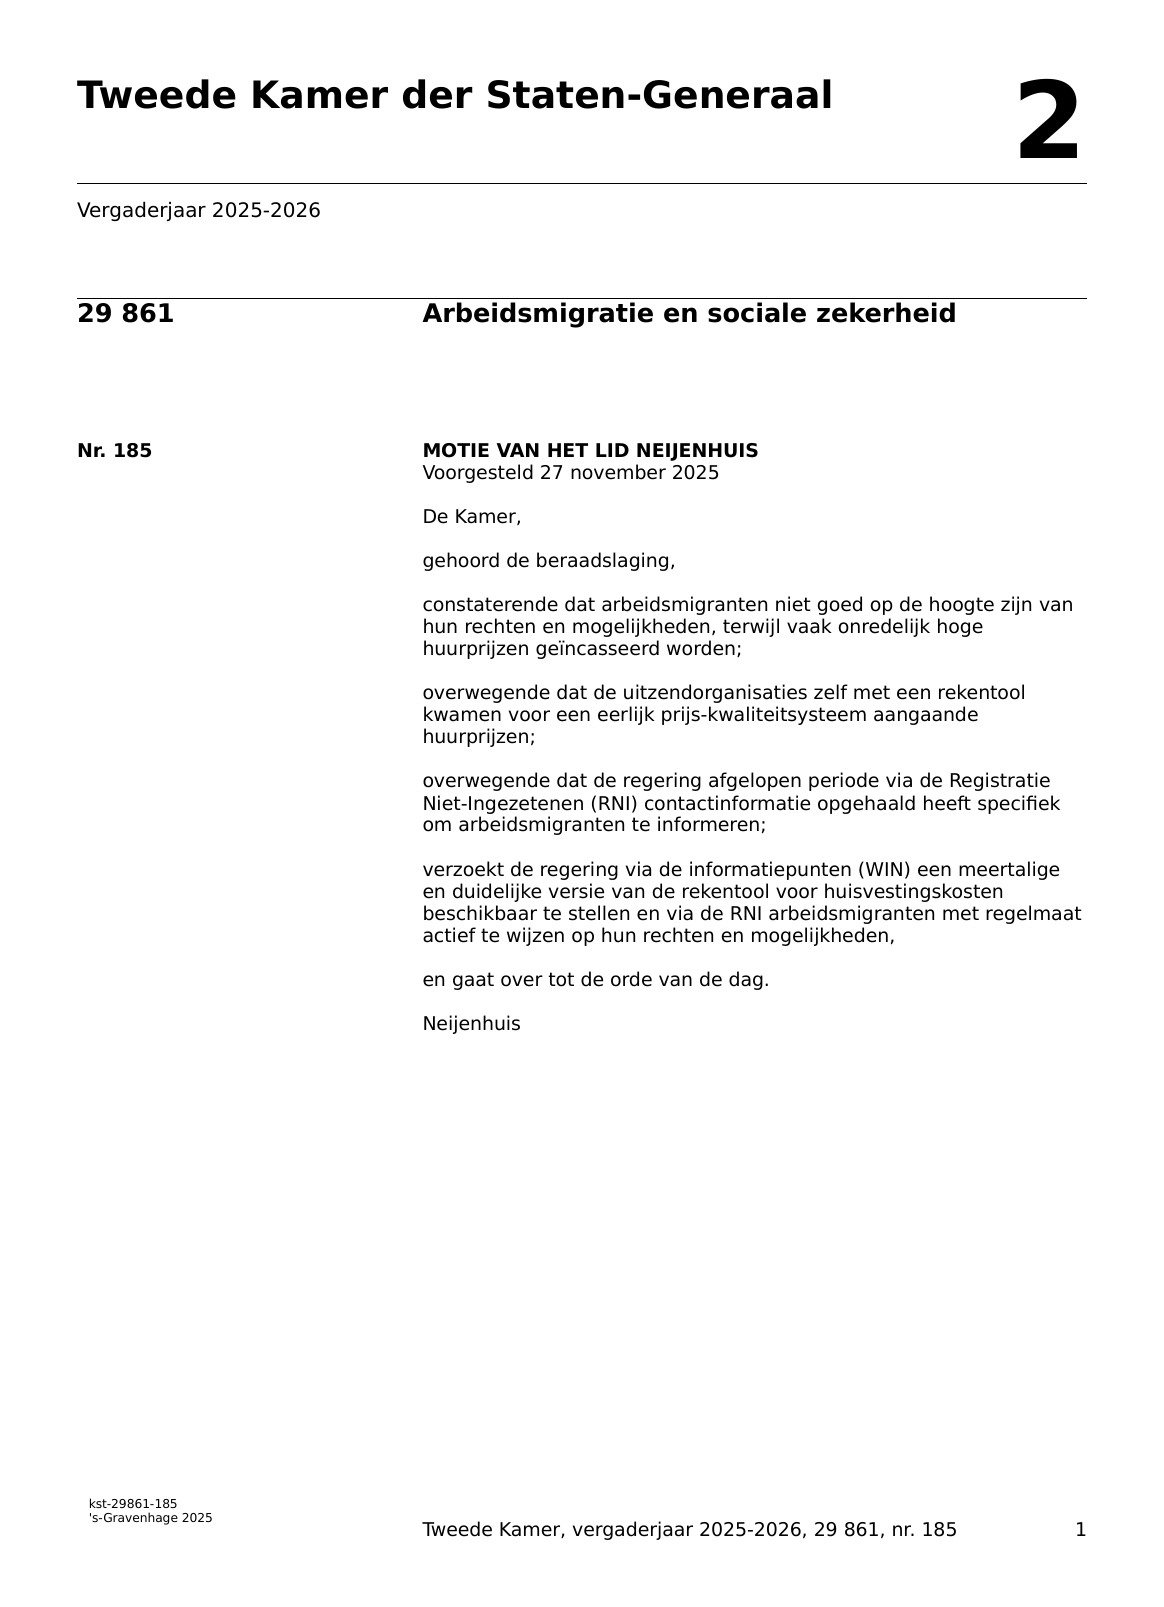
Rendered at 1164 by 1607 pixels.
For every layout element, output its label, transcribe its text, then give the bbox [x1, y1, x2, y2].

text constaterende dat arbeidsmigranten niet goed op de hoogte zijn van hun rechten en mogelijkheden, terwijl vaak onredelijk hoge huurprijzen geïncasseerd worden; [422, 594, 1087, 660]
text kst-29861-185 [88, 1497, 323, 1511]
subtitle Nr. 185 MOTIE VAN HET LID NEIJENHUIS [77, 440, 1087, 462]
text verzoekt de regering via de informatiepunten (WIN) een meertalige en duidelijke versie van de rekentool voor huisvestingskosten beschikbaar te stellen en via de RNI arbeidsmigranten met regelmaat actief te wijzen op hun rechten en mogelijkheden, [422, 858, 1087, 946]
text overwegende dat de regering afgelopen periode via de Registratie Niet-Ingezetenen (RNI) contactinformatie opgehaald heeft specifiek om arbeidsmigranten te informeren; [422, 770, 1087, 836]
text overwegende dat de uitzendorganisaties zelf met een rekentool kwamen voor een eerlijk prijs-kwaliteitsysteem aangaande huurprijzen; [422, 682, 1087, 748]
table_header 2 [886, 59, 1087, 183]
text en gaat over tot de orde van de dag. [422, 969, 1087, 991]
table_header Tweede Kamer der Staten-Generaal [77, 59, 886, 183]
text gehoord de beraadslaging, [422, 550, 1087, 572]
table_cell Vergaderjaar 2025-2026 [77, 184, 1087, 298]
text Voorgesteld 27 november 2025 [422, 462, 1087, 484]
text 's-Gravenhage 2025 [88, 1511, 323, 1525]
subtitle 29 861 Arbeidsmigratie en sociale zekerheid [77, 299, 1087, 329]
text Neijenhuis [422, 1013, 1087, 1035]
text De Kamer, [422, 506, 1087, 528]
